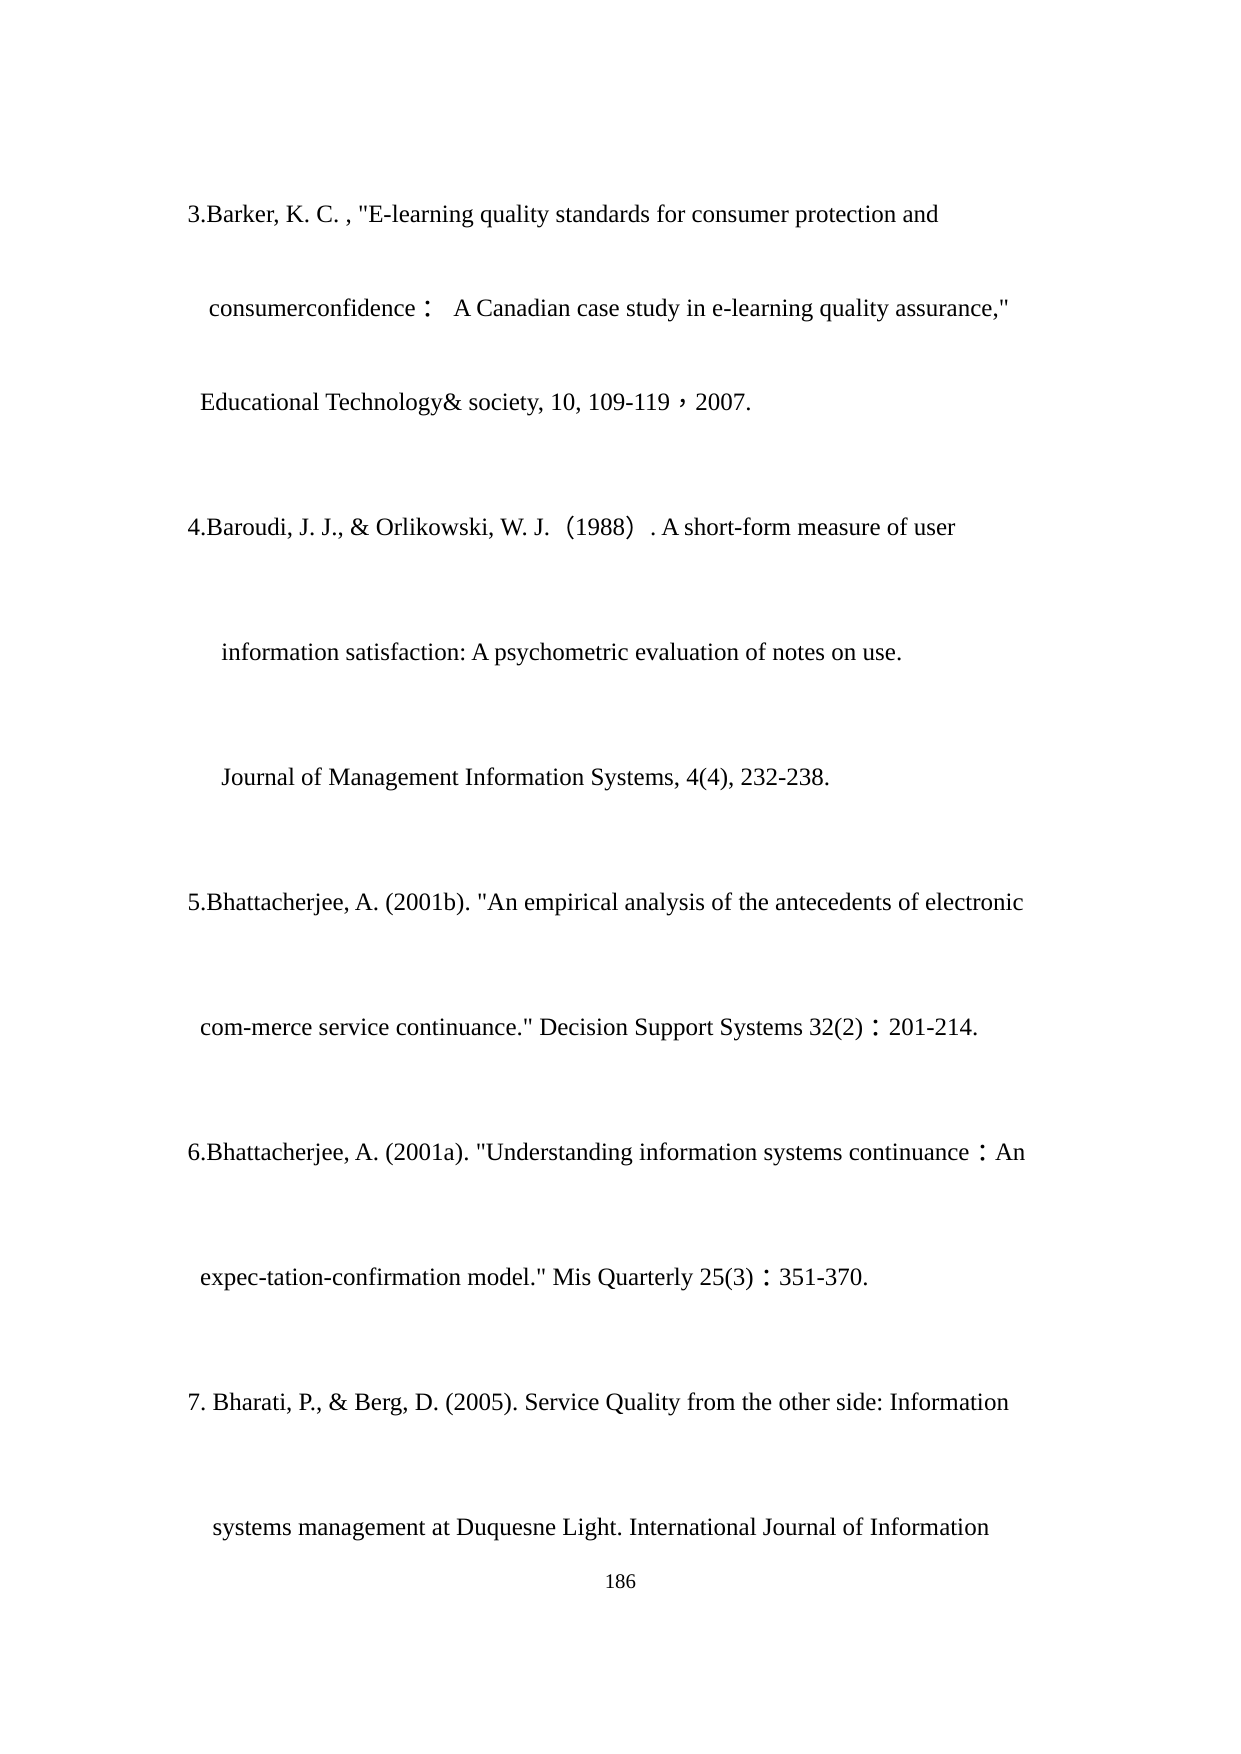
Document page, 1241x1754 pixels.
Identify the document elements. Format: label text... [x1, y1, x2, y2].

text 4.Baroudi, J. J., & Orlikowski, W. J.（1988）. A short-form measure of user [187, 484, 1053, 547]
text expec-tation-confirmation model." Mis Quarterly 25(3)：351-370. [187, 1234, 1053, 1297]
text 6.Bhattacherjee, A. (2001a). "Understanding information systems continuance：An [187, 1109, 1053, 1172]
text information satisfaction: A psychometric evaluation of notes on use. [209, 609, 1053, 672]
text com-merce service continuance." Decision Support Systems 32(2)：201-214. [187, 984, 1053, 1047]
text Journal of Management Information Systems, 4(4), 232-238. [209, 734, 1053, 797]
text 3.Barker, K. C. , "E-learning quality standards for consumer protection and consumerconfidence： A Canadian case study in e-learning quality assurance," [187, 172, 1053, 328]
text Educational Technology& society, 10, 109-119，2007. [187, 359, 1053, 422]
text 5.Bhattacherjee, A. (2001b). "An empirical analysis of the antecedents of electronic [187, 859, 1053, 922]
text systems management at Duquesne Light. International Journal of Information [187, 1484, 1053, 1547]
text 7. Bharati, P., & Berg, D. (2005). Service Quality from the other side: Information [187, 1359, 1053, 1422]
